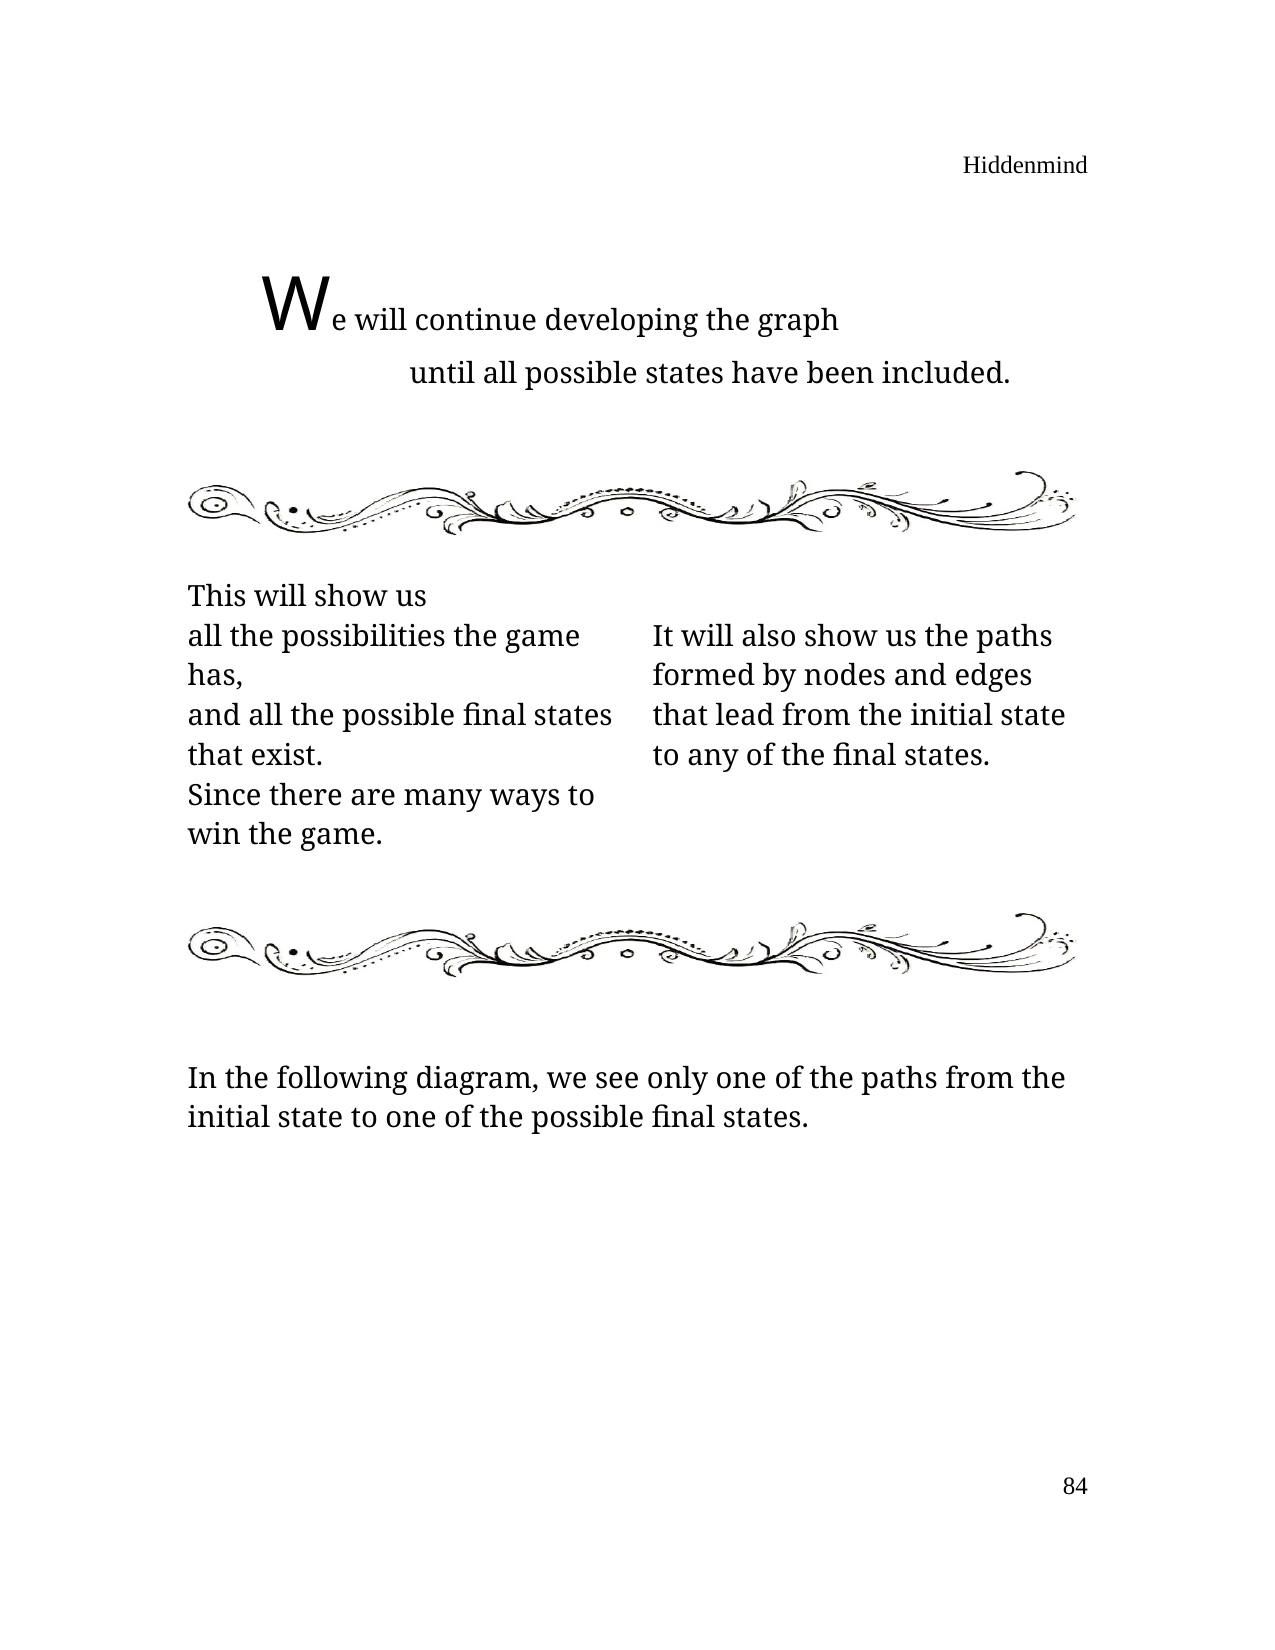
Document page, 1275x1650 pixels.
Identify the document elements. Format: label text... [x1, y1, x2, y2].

text formed by nodes and edges [652, 655, 1087, 694]
text all the possibilities the game has, [187, 615, 622, 694]
text This will show us [187, 575, 622, 615]
text It will also show us the paths [652, 615, 1087, 655]
picture [187, 470, 1077, 536]
text that lead from the initial state to any of the final states. [652, 694, 1087, 774]
text and all the possible final states that exist. [187, 694, 622, 774]
text Since there are many ways to win the game. [187, 774, 622, 853]
text We will continue developing the graph [187, 250, 1087, 352]
text In the following diagram, we see only one of the paths from the initial state to one of the possible final states. [187, 1057, 1087, 1136]
text until all possible states have been included. [187, 352, 1087, 392]
picture [187, 912, 1077, 978]
